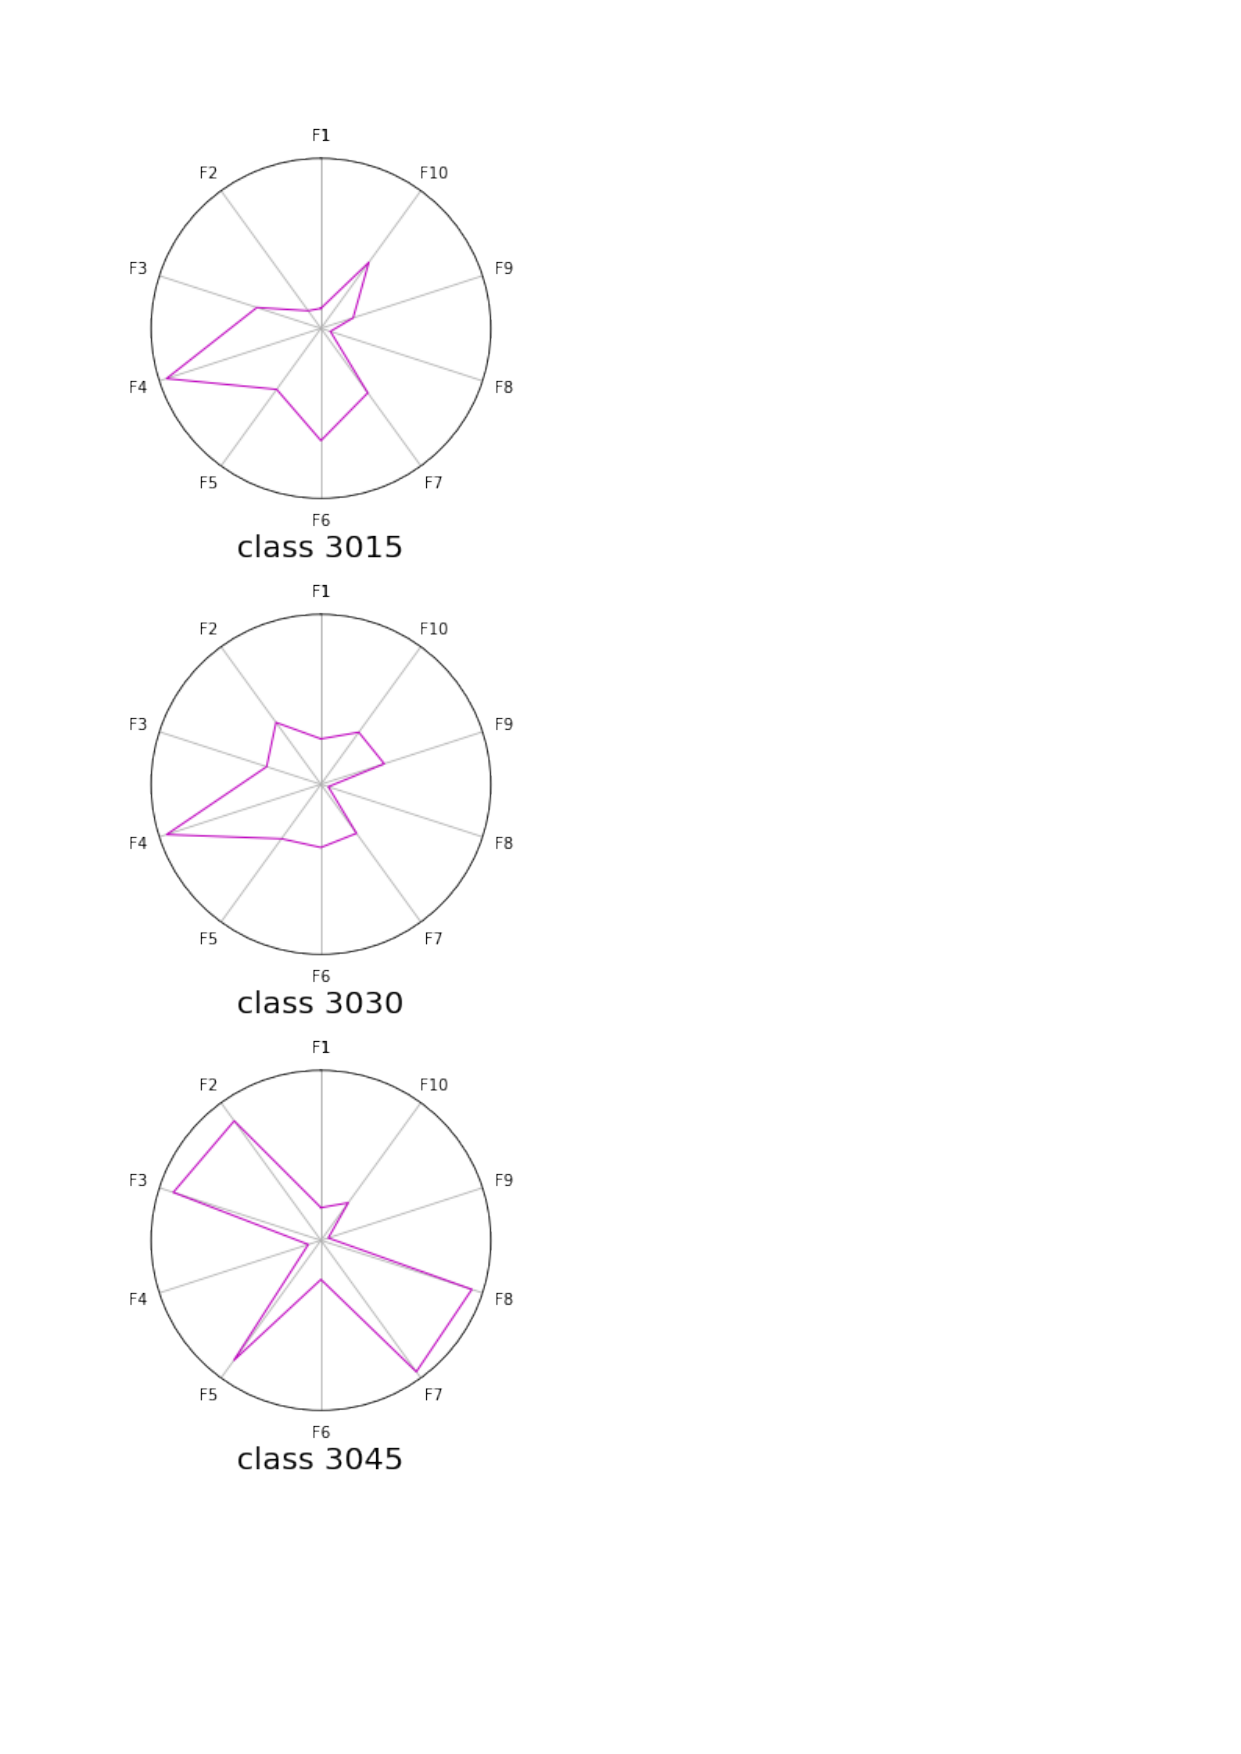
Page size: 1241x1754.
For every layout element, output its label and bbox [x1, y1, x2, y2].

picture [118, 118, 523, 1487]
